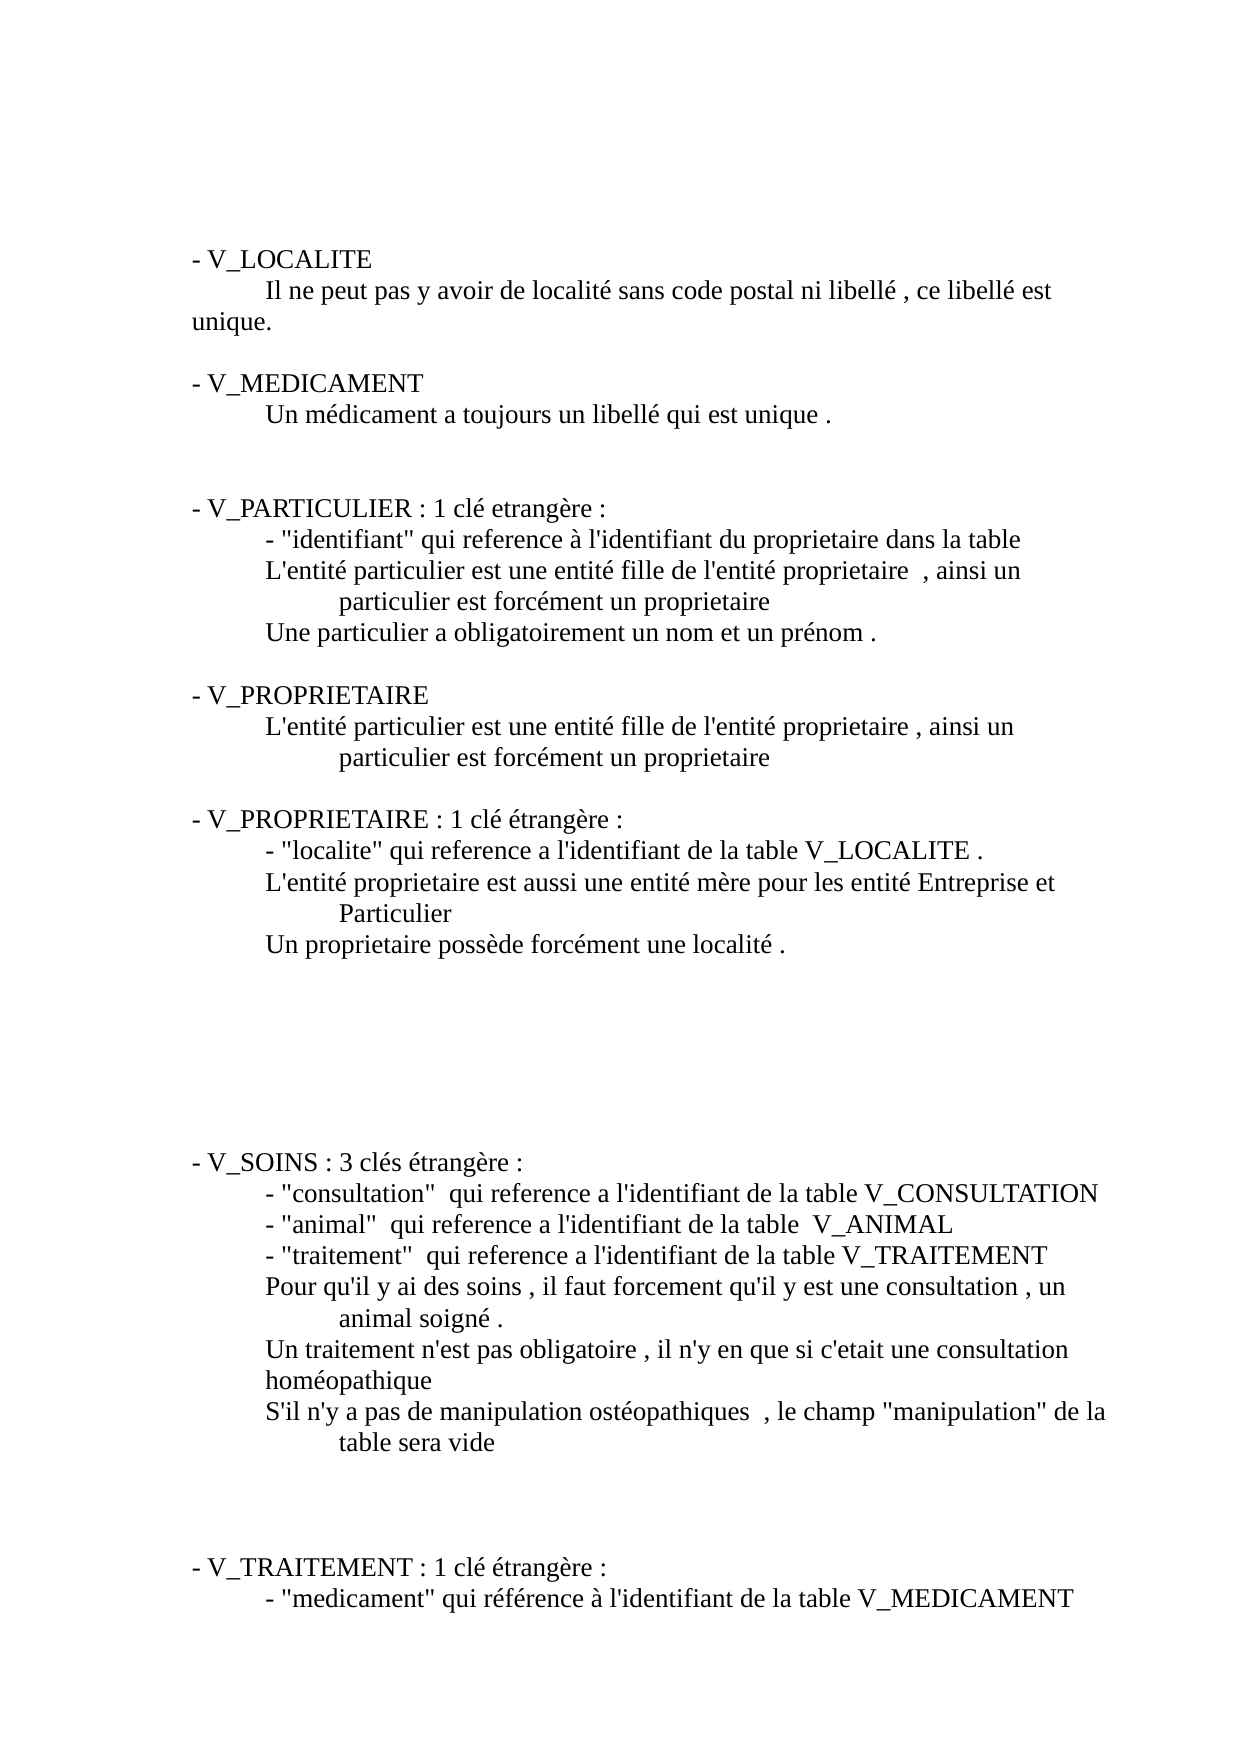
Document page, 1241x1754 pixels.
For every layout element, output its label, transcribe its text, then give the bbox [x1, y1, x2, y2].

text - V_PROPRIETAIRE : 1 clé étrangère : [118, 803, 1122, 834]
text - V_TRAITEMENT : 1 clé étrangère : [118, 1551, 1122, 1582]
text Une particulier a obligatoirement un nom et un prénom . [118, 616, 1122, 648]
text - "consultation" qui reference a l'identifiant de la table V_CONSULTATION [118, 1177, 1122, 1208]
text - V_PROPRIETAIRE [118, 679, 1122, 710]
text - "medicament" qui référence à l'identifiant de la table V_MEDICAMENT [118, 1582, 1122, 1613]
text - V_PARTICULIER : 1 clé etrangère : [118, 492, 1122, 523]
text Un médicament a toujours un libellé qui est unique . [118, 398, 1122, 429]
text Un traitement n'est pas obligatoire , il n'y en que si c'etait une consultation homéopathique [118, 1333, 1122, 1395]
text S'il n'y a pas de manipulation ostéopathiques , le champ "manipulation" de la table sera vide [118, 1395, 1122, 1457]
text Un proprietaire possède forcément une localité . [118, 928, 1122, 959]
text L'entité particulier est une entité fille de l'entité proprietaire , ainsi un particulier est forcément un proprietaire [118, 710, 1122, 772]
text L'entité proprietaire est aussi une entité mère pour les entité Entreprise et Particulier [118, 866, 1122, 928]
text - V_LOCALITE [118, 243, 1122, 274]
text - "localite" qui reference a l'identifiant de la table V_LOCALITE . [118, 834, 1122, 866]
text - V_MEDICAMENT [118, 367, 1122, 398]
text - V_SOINS : 3 clés étrangère : [118, 1146, 1122, 1177]
text - "animal" qui reference a l'identifiant de la table V_ANIMAL [118, 1208, 1122, 1239]
text - "identifiant" qui reference à l'identifiant du proprietaire dans la table [118, 523, 1122, 554]
text - "traitement" qui reference a l'identifiant de la table V_TRAITEMENT [118, 1239, 1122, 1271]
text L'entité particulier est une entité fille de l'entité proprietaire , ainsi un particulier est forcément un proprietaire [118, 554, 1122, 616]
text Pour qu'il y ai des soins , il faut forcement qu'il y est une consultation , un animal soigné . [118, 1271, 1122, 1333]
text Il ne peut pas y avoir de localité sans code postal ni libellé , ce libellé est unique. [118, 274, 1122, 336]
